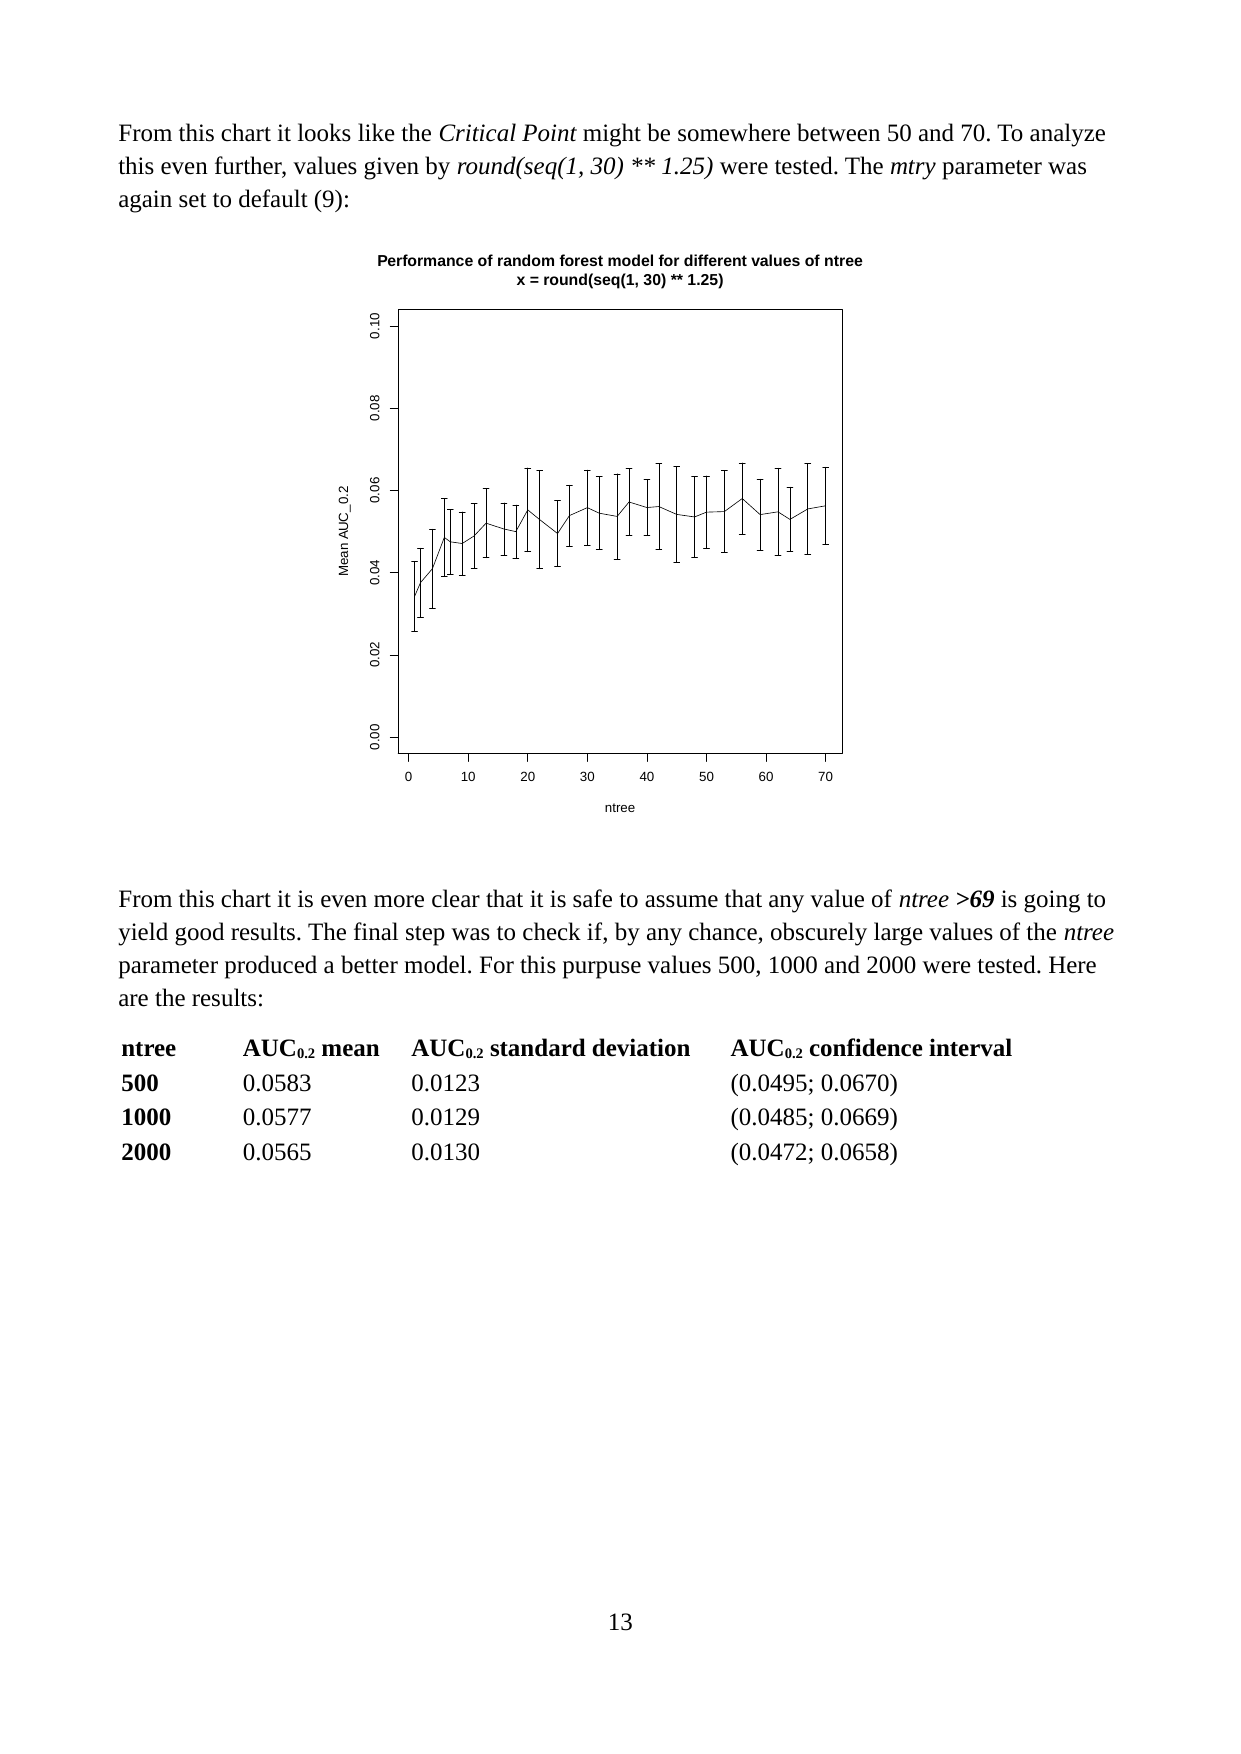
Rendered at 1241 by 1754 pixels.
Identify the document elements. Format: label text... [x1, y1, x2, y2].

table_header AUC0.2 confidence interval [728, 1030, 1056, 1065]
table_header AUC0.2 standard deviation [408, 1030, 727, 1065]
table_header AUC0.2 mean [240, 1030, 408, 1065]
text From this chart it looks like the Critical Point might be somewhere between 50 and 70. To analyze this even further, values given by round(seq(1, 30) ** 1.25) were tested. The mtry parameter was again set to default (9): [118, 118, 1122, 213]
table_cell 0.0123 [408, 1065, 727, 1099]
table_cell 0.0130 [408, 1134, 727, 1169]
table_cell 1000 [118, 1100, 240, 1134]
table_cell 0.0583 [240, 1065, 408, 1099]
table_cell (0.0472; 0.0658) [728, 1134, 1056, 1169]
table_cell 0.0129 [408, 1100, 727, 1134]
table_cell 0.0577 [240, 1100, 408, 1134]
table_cell 0.0565 [240, 1134, 408, 1169]
table_cell 2000 [118, 1134, 240, 1169]
table_header ntree [118, 1030, 240, 1065]
text From this chart it is even more clear that it is safe to assume that any value of ntree >69 is going to yield good results. The final step was to check if, by any chance, obscurely large values of the ntree parameter produced a better model. For this purpuse values 500, 1000 and 2000 were tested. Here are the results: [118, 884, 1122, 1011]
table_cell 500 [118, 1065, 240, 1099]
table_cell (0.0495; 0.0670) [728, 1065, 1056, 1099]
table_cell (0.0485; 0.0669) [728, 1100, 1056, 1134]
